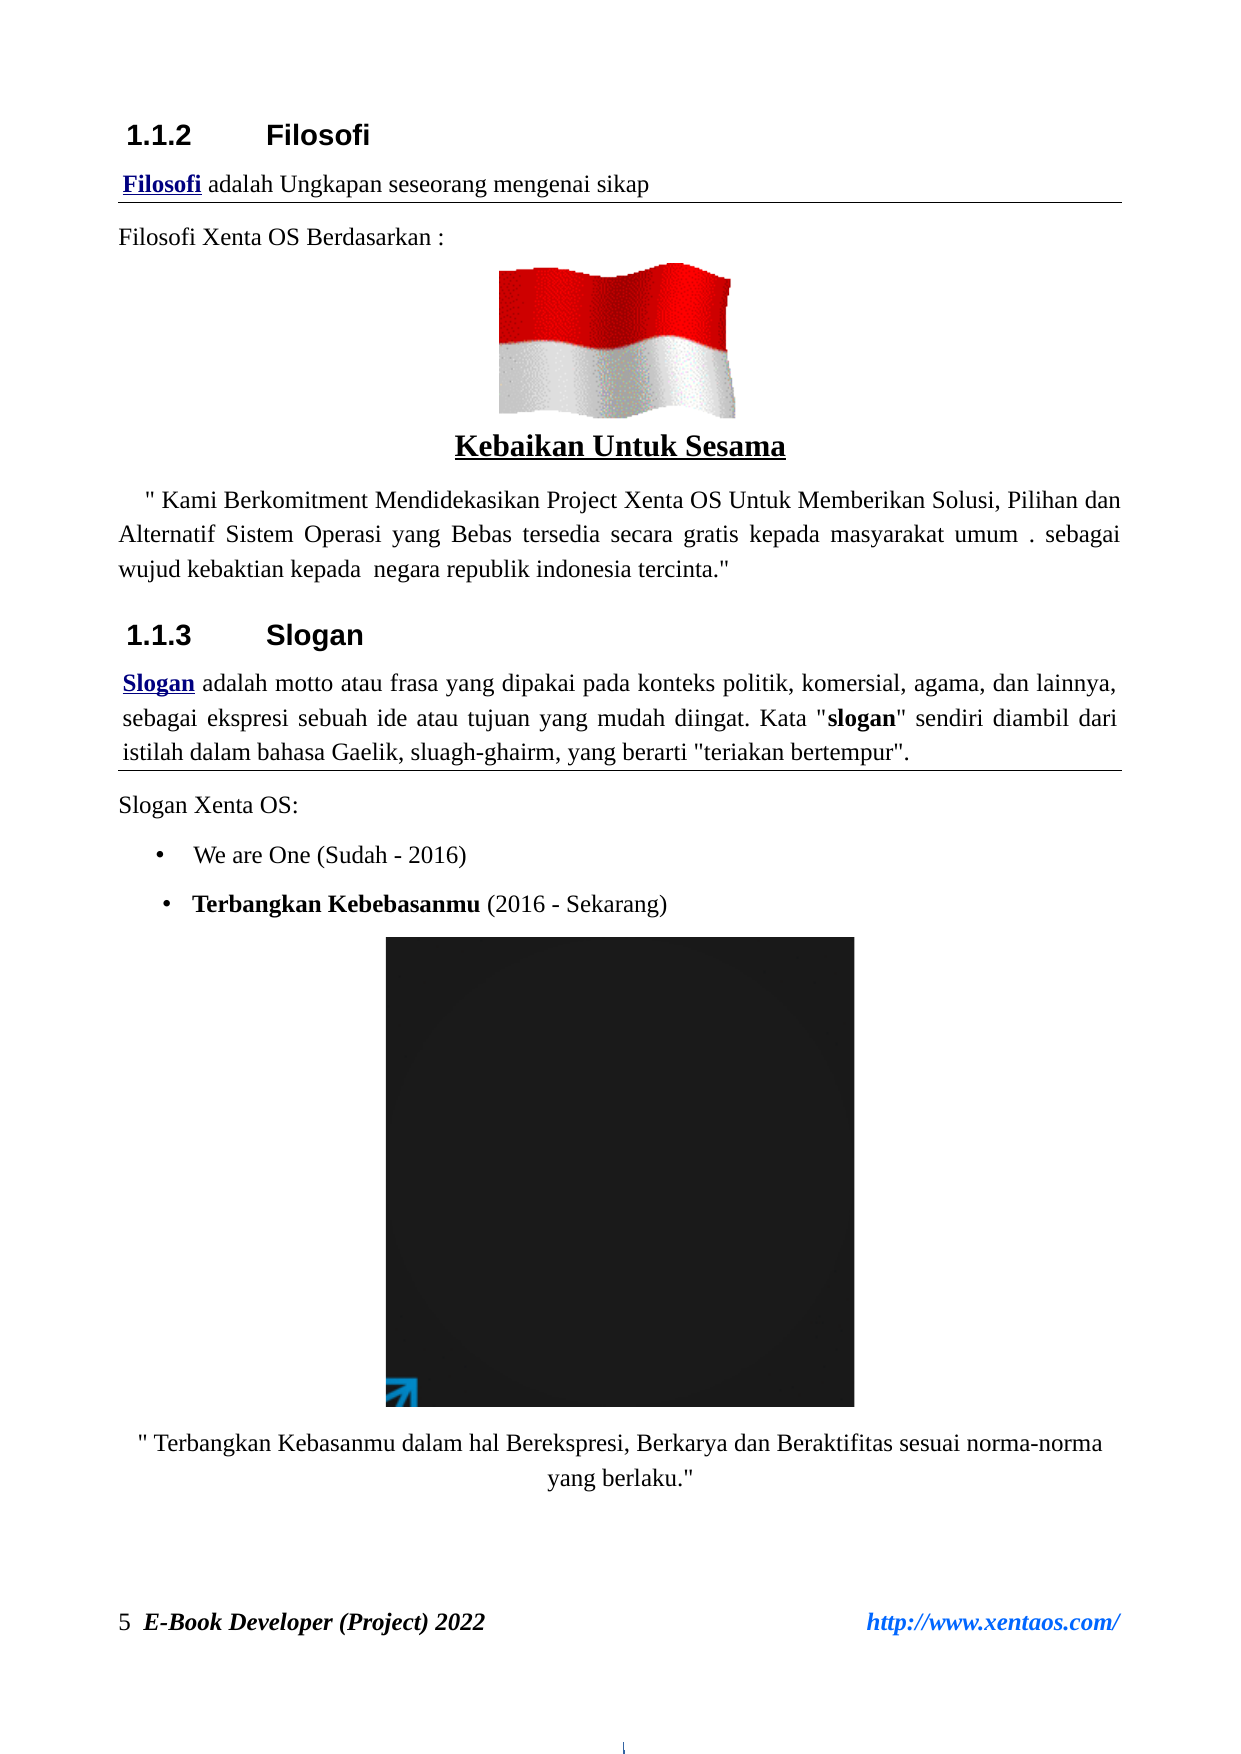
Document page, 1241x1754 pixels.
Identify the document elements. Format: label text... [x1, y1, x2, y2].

picture [385, 1386, 400, 1394]
text " Terbangkan Kebasanmu dalam hal Berekspresi, Berkarya dan Beraktifitas sesuai norma-norma yang berlaku." [118, 1428, 1122, 1492]
list Terbangkan Kebebasanmu (2016 - Sekarang) [162, 889, 1122, 917]
subtitle Slogan [118, 617, 1122, 651]
picture [404, 1395, 410, 1407]
subtitle Filosofi [118, 118, 1122, 152]
picture [499, 263, 739, 422]
text Kebaikan Untuk Sesama [118, 427, 1122, 463]
text " Kami Berkomitment Mendidekasikan Project Xenta OS Untuk Memberikan Solusi, Pilihan dan Alternatif Sistem Operasi yang Bebas tersedia secara gratis kepada masyarakat umum . sebagai wujud kebaktian kepada negara republik indonesia tercinta." [118, 485, 1122, 583]
text Slogan adalah motto atau frasa yang dipakai pada konteks politik, komersial, agama, dan lainnya, sebagai ekspresi sebuah ide atau tujuan yang mudah diingat. Kata "slogan" sendiri diambil dari istilah dalam bahasa Gaelik, sluagh-ghairm, yang berarti "teriakan bertempur". [118, 664, 1122, 770]
text Filosofi Xenta OS Berdasarkan : [118, 222, 1122, 251]
text Slogan Xenta OS: [118, 791, 1122, 819]
picture [385, 937, 855, 1407]
picture [385, 1397, 399, 1407]
text Filosofi adalah Ungkapan seseorang mengenai sikap [118, 164, 1122, 202]
list We are One (Sudah - 2016) [156, 840, 1122, 868]
